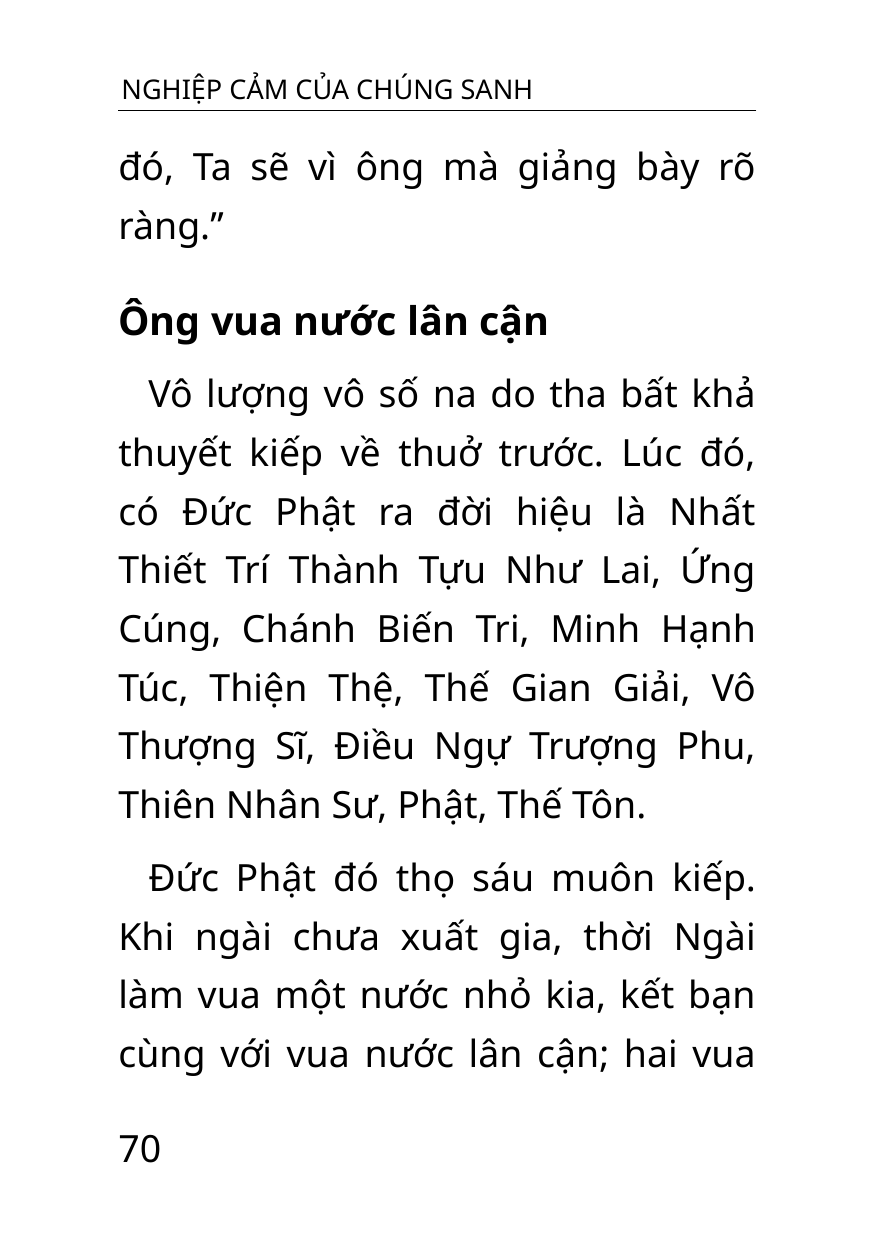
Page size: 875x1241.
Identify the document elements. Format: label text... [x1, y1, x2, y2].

subtitle Ông vua nước lân cận [118, 293, 756, 347]
text Vô lượng vô số na do tha bất khả thuyết kiếp về thuở trước. Lúc đó, có Đức Phật ra đời hiệu là Nhất Thiết Trí Thành Tựu Như Lai, Ứng Cúng, Chánh Biến Tri, Minh Hạnh Túc, Thiện Thệ, Thế Gian Giải, Vô Thượng Sĩ, Điều Ngự Trượng Phu, Thiên Nhân Sư, Phật, Thế Tôn. [118, 368, 756, 829]
text Đức Phật đó thọ sáu muôn kiếp. Khi ngài chưa xuất gia, thời Ngài làm vua một nước nhỏ kia, kết bạn cùng với vua nước lân cận; hai vua [118, 851, 756, 1078]
text đó, Ta sẽ vì ông mà giảng bày rõ ràng.” [118, 141, 756, 250]
